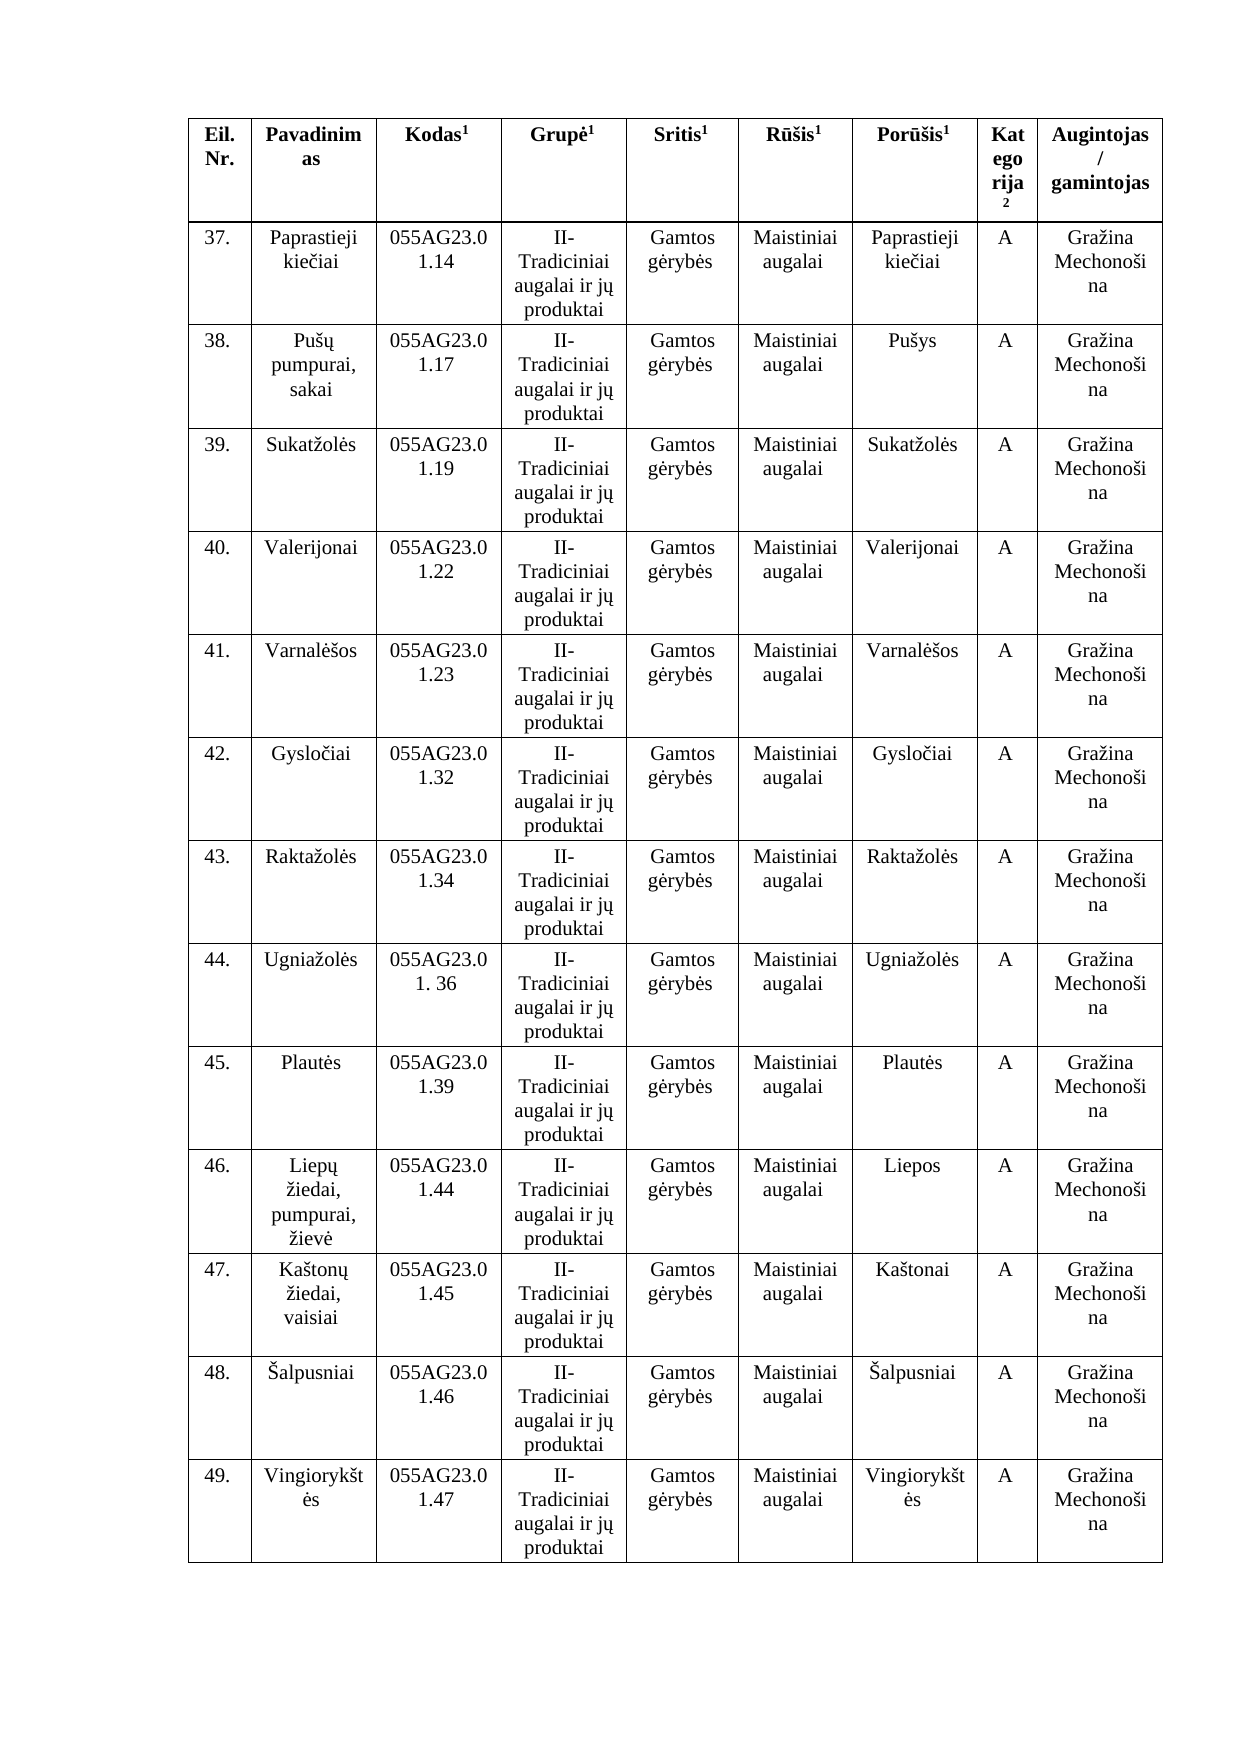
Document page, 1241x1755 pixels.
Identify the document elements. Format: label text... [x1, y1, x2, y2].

table_cell 42. [189, 738, 251, 840]
table_cell Gamtos gėrybės [627, 1254, 738, 1356]
table_cell 055AG23.01.39 [377, 1047, 501, 1149]
table_cell Šalpusniai [252, 1357, 376, 1459]
table_cell Maistiniai augalai [739, 1047, 852, 1149]
table_cell 055AG23.01.34 [377, 841, 501, 943]
table_cell Valerijonai [252, 532, 376, 634]
table_cell Gražina Mechonošina [1038, 429, 1162, 531]
table_cell A [978, 738, 1037, 840]
table_cell 055AG23.01.23 [377, 635, 501, 737]
table_cell Sukatžolės [252, 429, 376, 531]
table_cell Gražina Mechonošina [1038, 635, 1162, 737]
table_cell 055AG23.01.47 [377, 1460, 501, 1562]
table_cell II-Tradiciniai augalai ir jų produktai [502, 841, 626, 943]
table_cell II-Tradiciniai augalai ir jų produktai [502, 429, 626, 531]
table_cell 055AG23.01.19 [377, 429, 501, 531]
table_cell II-Tradiciniai augalai ir jų produktai [502, 325, 626, 427]
table_cell Gražina Mechonošina [1038, 1460, 1162, 1562]
table_cell Maistiniai augalai [739, 1150, 852, 1252]
table_header Sritis1 [627, 119, 738, 221]
table_cell Gamtos gėrybės [627, 738, 738, 840]
table_cell Raktažolės [853, 841, 977, 943]
table_cell 41. [189, 635, 251, 737]
table_cell 055AG23.01.32 [377, 738, 501, 840]
table_cell Gamtos gėrybės [627, 532, 738, 634]
table_cell 45. [189, 1047, 251, 1149]
table_cell 055AG23.01.22 [377, 532, 501, 634]
table_cell A [978, 532, 1037, 634]
table_cell Vingiorykštės [853, 1460, 977, 1562]
table_cell Paprastieji kiečiai [252, 223, 376, 324]
table_cell Gražina Mechonošina [1038, 1150, 1162, 1252]
table_cell 055AG23.01.44 [377, 1150, 501, 1252]
table_cell Maistiniai augalai [739, 738, 852, 840]
table_cell Kaštonų žiedai, vaisiai [252, 1254, 376, 1356]
table_cell Maistiniai augalai [739, 532, 852, 634]
table_cell Gamtos gėrybės [627, 1357, 738, 1459]
table_cell 055AG23.01.46 [377, 1357, 501, 1459]
table_cell Maistiniai augalai [739, 223, 852, 324]
table_cell Pušų pumpurai, sakai [252, 325, 376, 427]
table_cell Varnalėšos [853, 635, 977, 737]
table_cell Gražina Mechonošina [1038, 223, 1162, 324]
table_cell II-Tradiciniai augalai ir jų produktai [502, 738, 626, 840]
table_cell 38. [189, 325, 251, 427]
table_cell A [978, 944, 1037, 1046]
table_cell 47. [189, 1254, 251, 1356]
table_cell A [978, 1357, 1037, 1459]
table_cell II-Tradiciniai augalai ir jų produktai [502, 1150, 626, 1252]
table_cell A [978, 635, 1037, 737]
table_header Porūšis1 [853, 119, 977, 221]
table_cell II-Tradiciniai augalai ir jų produktai [502, 1460, 626, 1562]
table_cell Gysločiai [252, 738, 376, 840]
table_cell Maistiniai augalai [739, 429, 852, 531]
table_cell Liepų žiedai, pumpurai, žievė [252, 1150, 376, 1252]
table_cell Raktažolės [252, 841, 376, 943]
table_cell II-Tradiciniai augalai ir jų produktai [502, 532, 626, 634]
table_cell Gamtos gėrybės [627, 1150, 738, 1252]
table_cell Maistiniai augalai [739, 1254, 852, 1356]
table_cell Gamtos gėrybės [627, 944, 738, 1046]
table_cell Gražina Mechonošina [1038, 841, 1162, 943]
table_cell Maistiniai augalai [739, 841, 852, 943]
table_cell Gamtos gėrybės [627, 429, 738, 531]
table_header Rūšis1 [739, 119, 852, 221]
table_cell 055AG23.01. 36 [377, 944, 501, 1046]
table_cell 40. [189, 532, 251, 634]
table_header Pavadinimas [252, 119, 376, 221]
table_cell Pušys [853, 325, 977, 427]
table_cell II-Tradiciniai augalai ir jų produktai [502, 635, 626, 737]
table_cell Ugniažolės [853, 944, 977, 1046]
table_cell Gamtos gėrybės [627, 841, 738, 943]
table_cell Liepos [853, 1150, 977, 1252]
table_cell Gražina Mechonošina [1038, 738, 1162, 840]
table_cell II-Tradiciniai augalai ir jų produktai [502, 1357, 626, 1459]
table_cell II-Tradiciniai augalai ir jų produktai [502, 944, 626, 1046]
table_cell Gamtos gėrybės [627, 635, 738, 737]
table_cell 44. [189, 944, 251, 1046]
table_cell Gamtos gėrybės [627, 223, 738, 324]
table_cell 055AG23.01.45 [377, 1254, 501, 1356]
table_cell II-Tradiciniai augalai ir jų produktai [502, 1254, 626, 1356]
table_cell A [978, 1150, 1037, 1252]
table_cell Gražina Mechonošina [1038, 325, 1162, 427]
table_cell Gražina Mechonošina [1038, 532, 1162, 634]
table_header Augintojas/ gamintojas [1038, 119, 1162, 221]
table_cell Valerijonai [853, 532, 977, 634]
table_cell Kaštonai [853, 1254, 977, 1356]
table_cell Gysločiai [853, 738, 977, 840]
table_header Grupė1 [502, 119, 626, 221]
table_cell Paprastieji kiečiai [853, 223, 977, 324]
table_cell 39. [189, 429, 251, 531]
table_header Kodas1 [377, 119, 501, 221]
table_cell Gamtos gėrybės [627, 1460, 738, 1562]
table_cell 43. [189, 841, 251, 943]
table_cell 055AG23.01.14 [377, 223, 501, 324]
table_cell 48. [189, 1357, 251, 1459]
table_cell 46. [189, 1150, 251, 1252]
table_cell Maistiniai augalai [739, 325, 852, 427]
table_cell Gražina Mechonošina [1038, 1047, 1162, 1149]
table_cell Plautės [252, 1047, 376, 1149]
table_cell A [978, 1460, 1037, 1562]
table_cell Šalpusniai [853, 1357, 977, 1459]
table_cell Gražina Mechonošina [1038, 944, 1162, 1046]
table_cell A [978, 1047, 1037, 1149]
table_cell II-Tradiciniai augalai ir jų produktai [502, 1047, 626, 1149]
table_cell Plautės [853, 1047, 977, 1149]
table_cell Maistiniai augalai [739, 1460, 852, 1562]
table_header Eil. Nr. [189, 119, 251, 221]
table_cell Ugniažolės [252, 944, 376, 1046]
table_cell A [978, 429, 1037, 531]
table_cell 37. [189, 223, 251, 324]
table_cell 49. [189, 1460, 251, 1562]
table_cell Gamtos gėrybės [627, 1047, 738, 1149]
table_cell A [978, 1254, 1037, 1356]
table_header Kategorija2 [978, 119, 1037, 221]
table_cell Vingiorykštės [252, 1460, 376, 1562]
table_cell A [978, 223, 1037, 324]
table_cell A [978, 325, 1037, 427]
table_cell Gražina Mechonošina [1038, 1254, 1162, 1356]
table_cell Gamtos gėrybės [627, 325, 738, 427]
table_cell Maistiniai augalai [739, 944, 852, 1046]
table_cell A [978, 841, 1037, 943]
table_cell II-Tradiciniai augalai ir jų produktai [502, 223, 626, 324]
table_cell Maistiniai augalai [739, 635, 852, 737]
table_cell Maistiniai augalai [739, 1357, 852, 1459]
table_cell Varnalėšos [252, 635, 376, 737]
table_cell 055AG23.01.17 [377, 325, 501, 427]
table_cell Sukatžolės [853, 429, 977, 531]
table_cell Gražina Mechonošina [1038, 1357, 1162, 1459]
